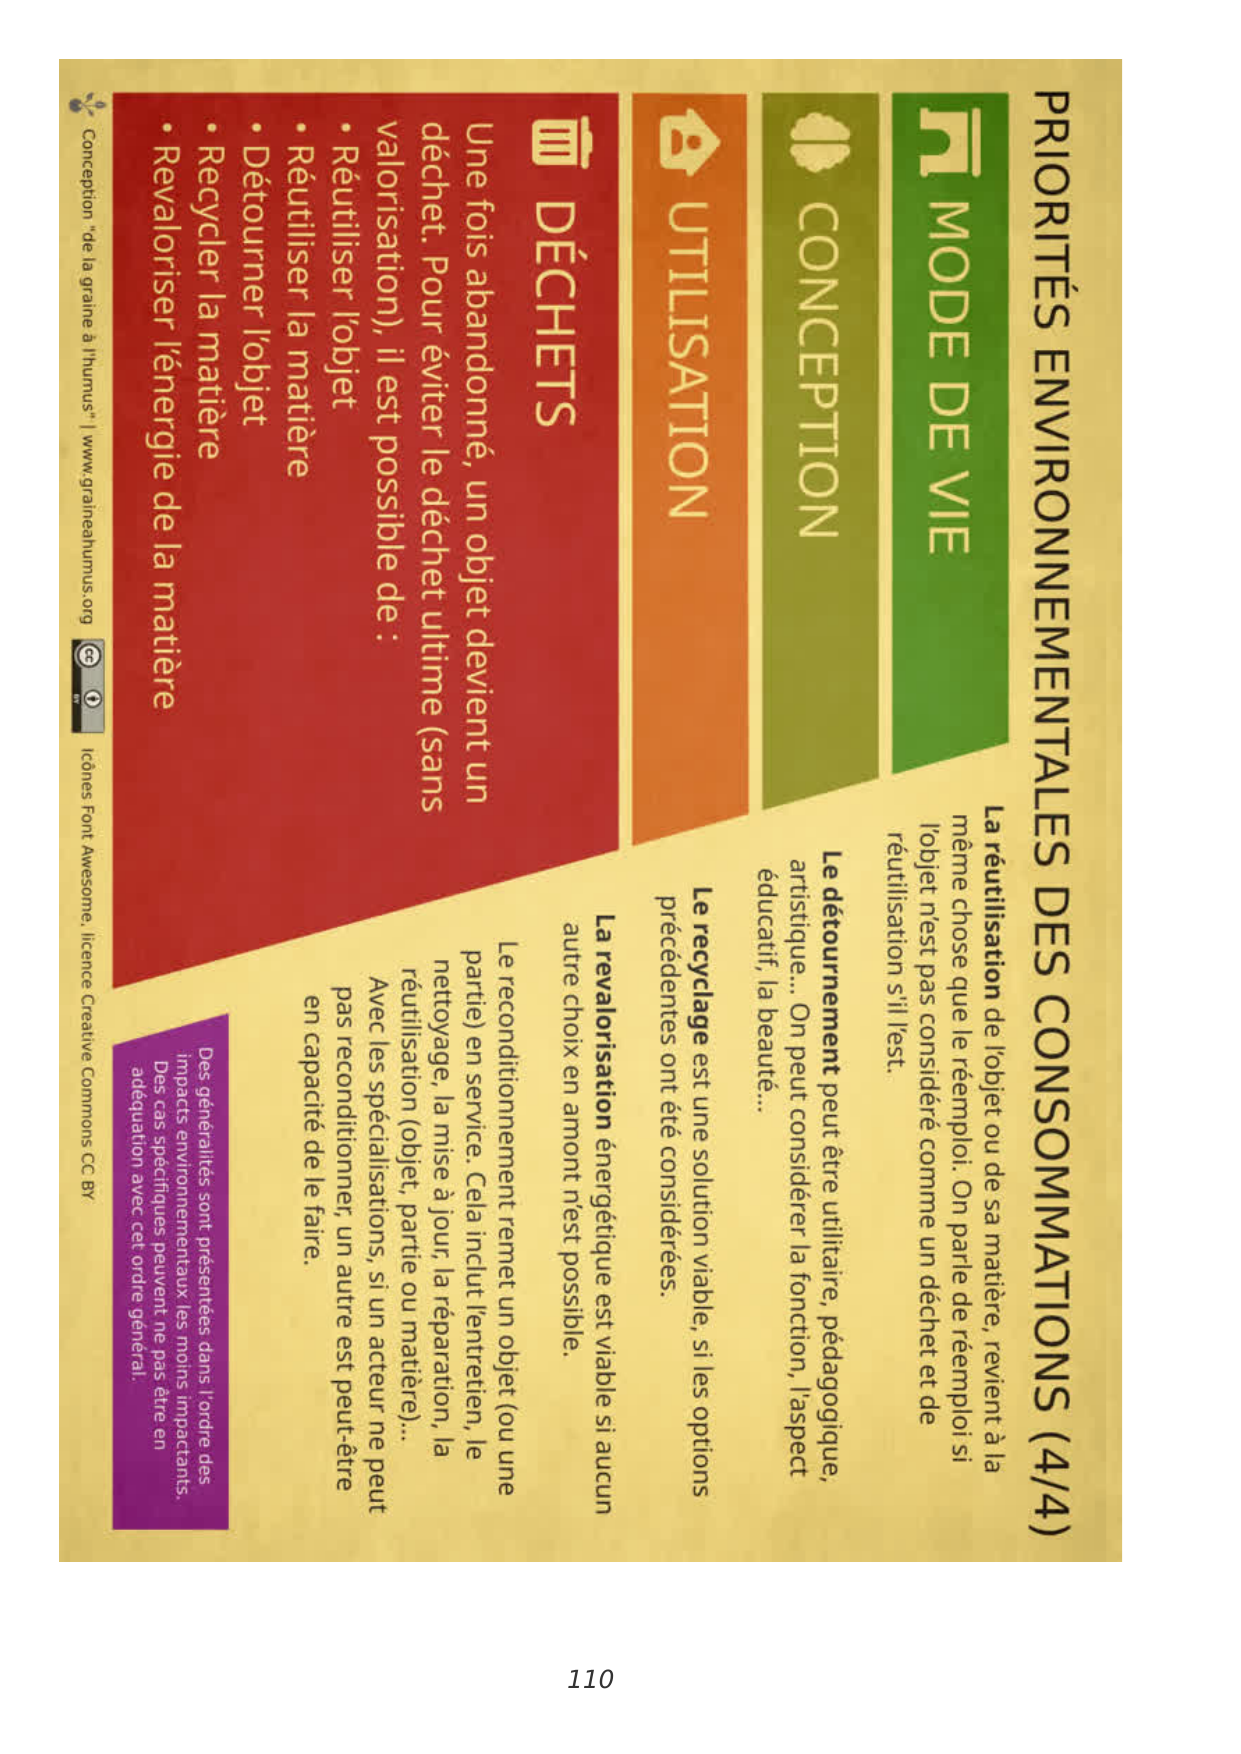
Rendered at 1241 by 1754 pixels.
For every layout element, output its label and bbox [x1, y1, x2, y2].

picture [59, 59, 1123, 1562]
